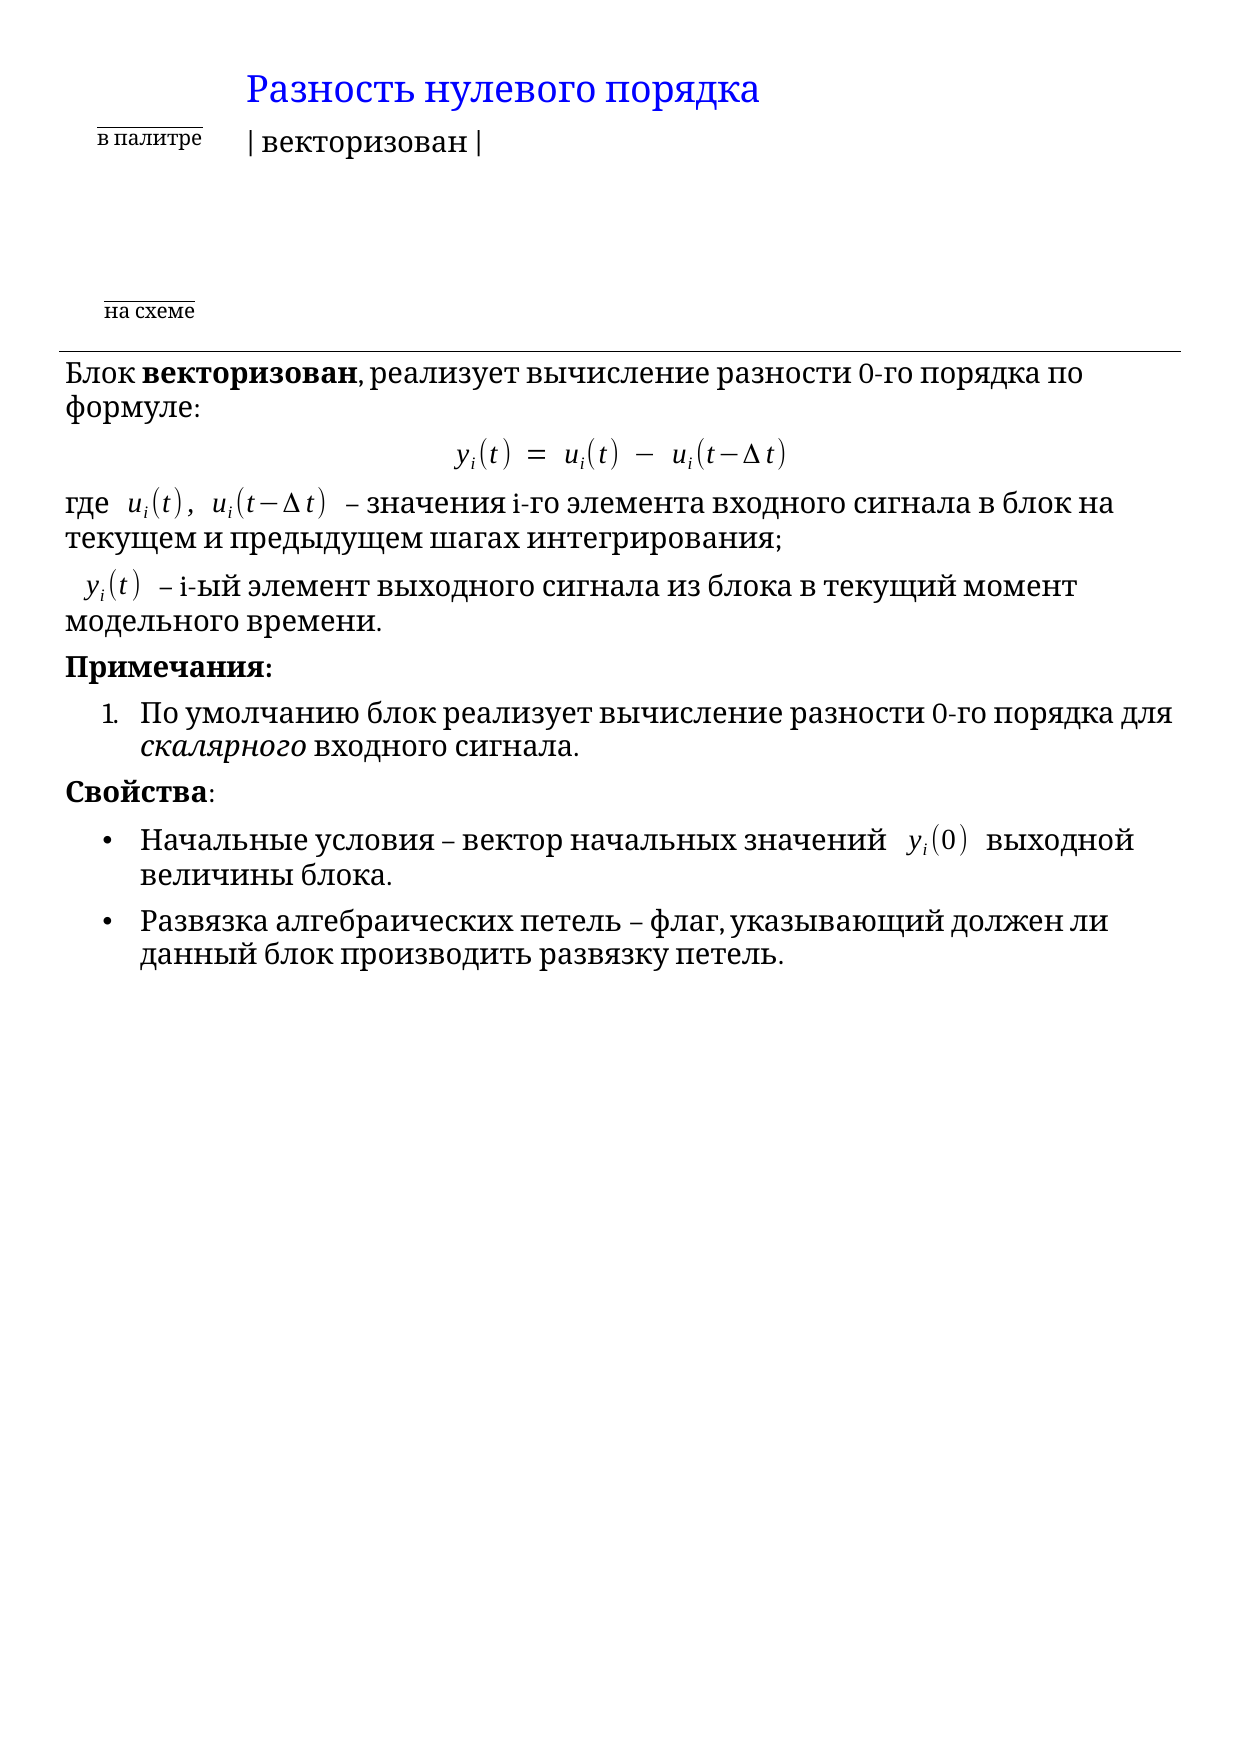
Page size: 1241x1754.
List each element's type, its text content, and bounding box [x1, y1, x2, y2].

table_cell [240, 294, 1181, 351]
table_cell в палитре [59, 121, 240, 178]
table_header [59, 59, 240, 121]
table_cell [59, 178, 240, 294]
table_header Разность нулевого порядка [240, 59, 1181, 121]
table_cell на схеме [59, 294, 240, 351]
table_cell | векторизован | [240, 121, 1181, 178]
table_cell [240, 178, 1181, 294]
table_cell Блок векторизован, реализует вычисление разности 0-го порядка по формуле: где– значения i-го элемента входного сигнала в блок на текущем и предыдущем шагах интегрирования; – i-ый элемент выходного сигнала из блока в текущий момент модельного времени. Примечания: По умолчанию блок реализует вычисление разности 0-го порядка для скалярного входного сигнала. Свойства: Начальные условия – вектор начальных значенийвыходной величины блока. Развязка алгебраических петель – флаг, указывающий должен ли данный блок производить развязку петель. [59, 352, 1181, 990]
